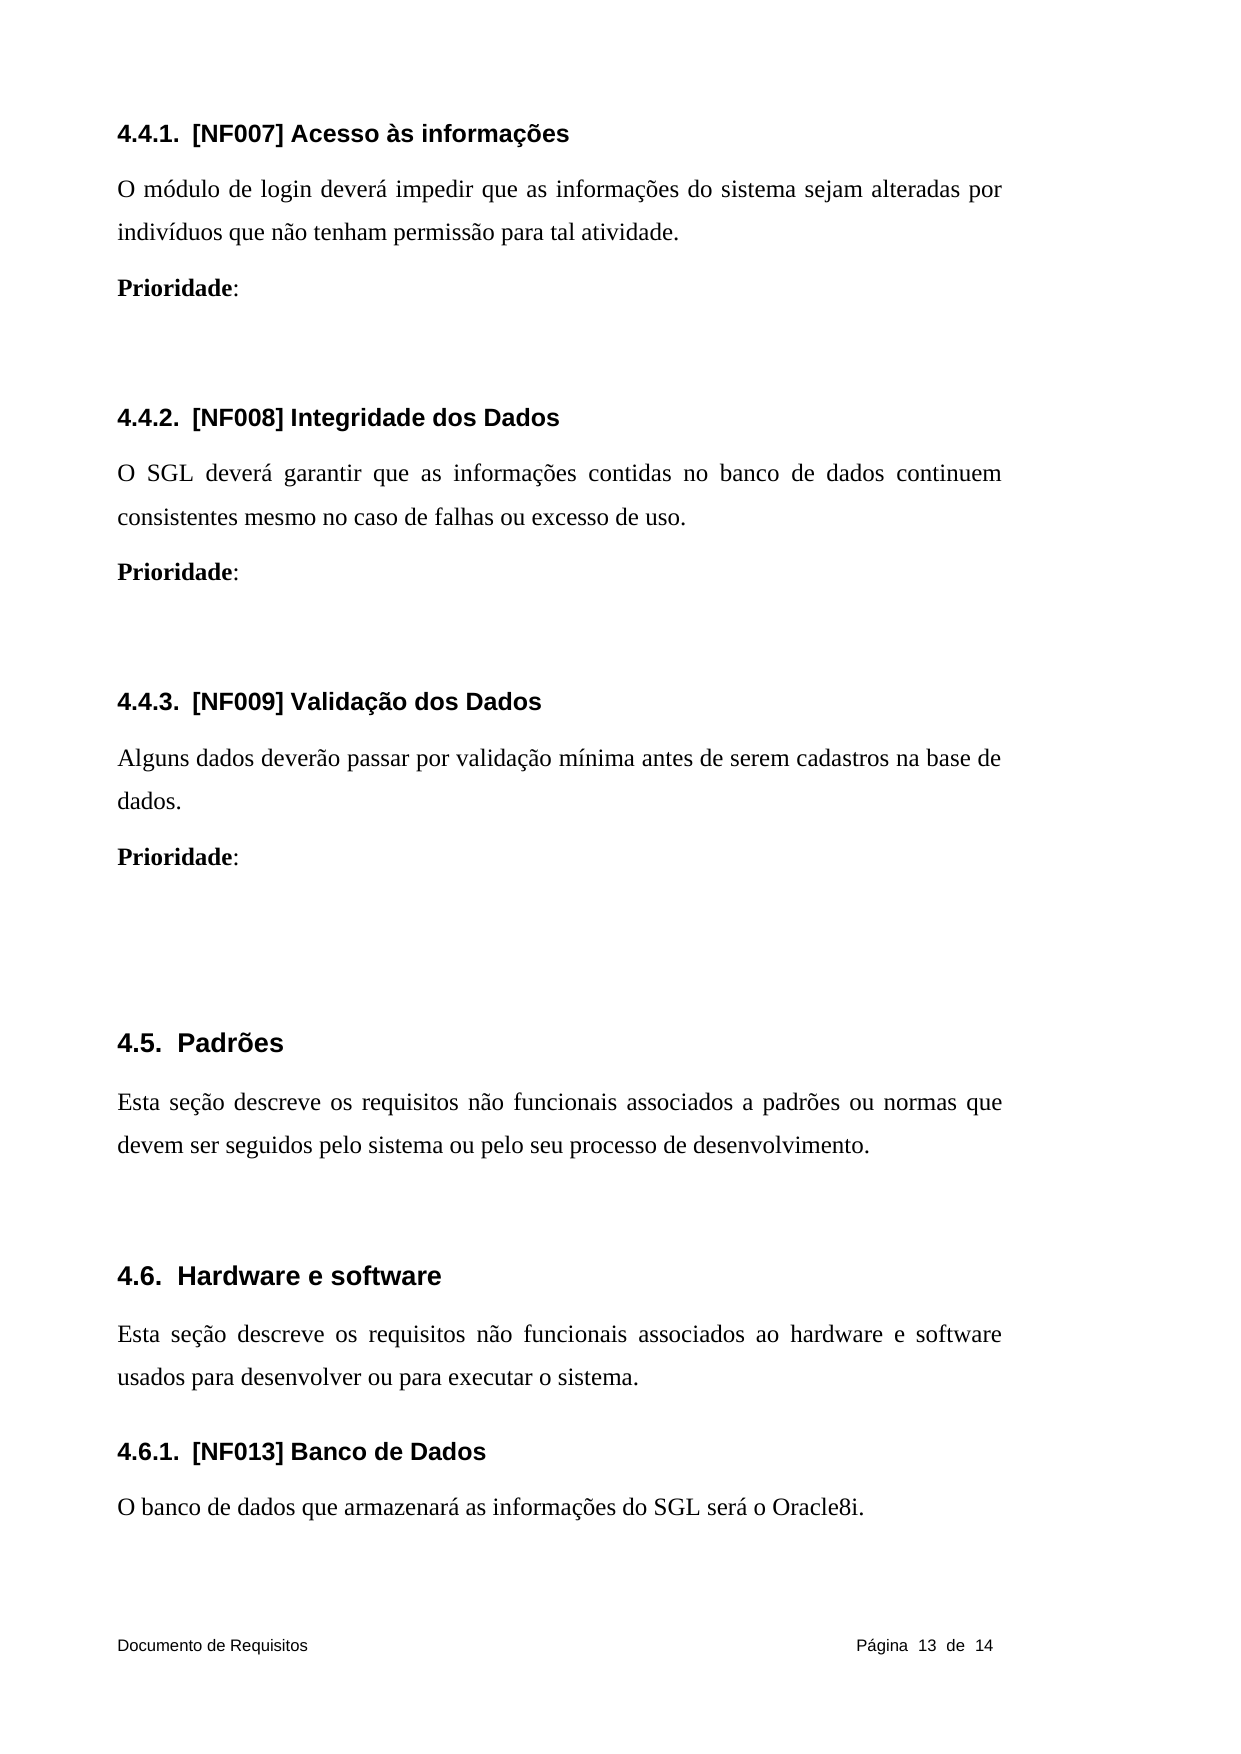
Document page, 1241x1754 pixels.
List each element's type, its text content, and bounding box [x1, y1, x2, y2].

text Esta seção descreve os requisitos não funcionais associados ao hardware e software usados para desenvolver ou para executar o sistema. [117, 1319, 1003, 1391]
subtitle Hardware e software [117, 1260, 1003, 1291]
subtitle Padrões [117, 1027, 1003, 1058]
text Alguns dados deverão passar por validação mínima antes de serem cadastros na base de dados. [117, 743, 1003, 815]
text Prioridade: [117, 557, 1003, 586]
subtitle [NF008] Integridade dos Dados [117, 403, 1003, 432]
text O SGL deverá garantir que as informações contidas no banco de dados continuem consistentes mesmo no caso de falhas ou excesso de uso. [117, 458, 1003, 530]
subtitle [NF009] Validação dos Dados [117, 687, 1003, 716]
text Prioridade: [117, 273, 1003, 302]
text O módulo de login deverá impedir que as informações do sistema sejam alteradas por indivíduos que não tenham permissão para tal atividade. [117, 174, 1003, 246]
subtitle [NF013] Banco de Dados [117, 1437, 1003, 1465]
text O banco de dados que armazenará as informações do SGL será o Oracle8i. [117, 1492, 1003, 1521]
subtitle [NF007] Acesso às informações [117, 118, 1003, 147]
text Prioridade: [117, 842, 1003, 870]
text Esta seção descreve os requisitos não funcionais associados a padrões ou normas que devem ser seguidos pelo sistema ou pelo seu processo de desenvolvimento. [117, 1087, 1003, 1158]
